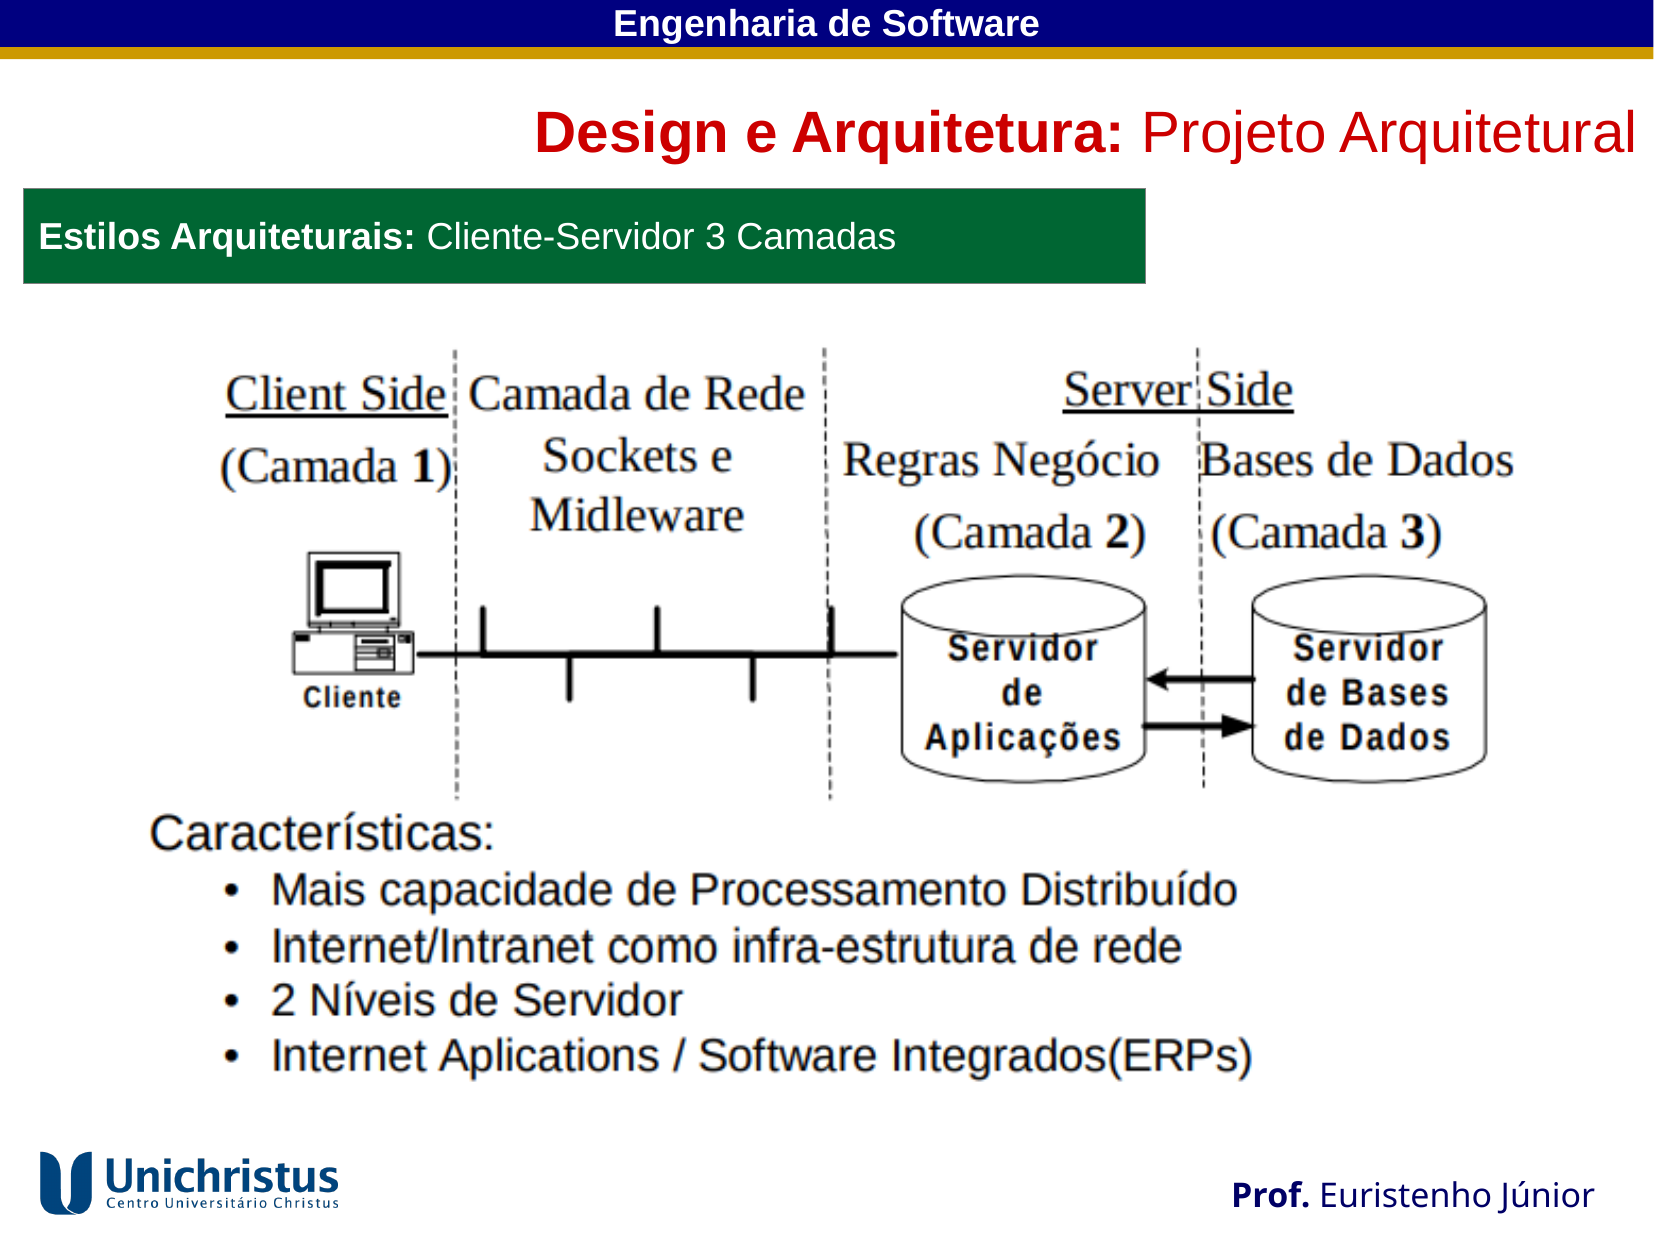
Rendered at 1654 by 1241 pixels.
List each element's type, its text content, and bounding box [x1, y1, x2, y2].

picture [35, 1148, 343, 1217]
text_box Prof. Euristenho Júnior [1216, 1163, 1654, 1224]
text_box [0, 47, 1654, 60]
text_box Engenharia de Software [0, 0, 1654, 47]
picture [141, 342, 1524, 1099]
text_box Estilos Arquiteturais: Cliente-Servidor 3 Camadas [23, 188, 1146, 284]
text_box Design e Arquitetura: Projeto Arquitetural [520, 92, 1654, 173]
